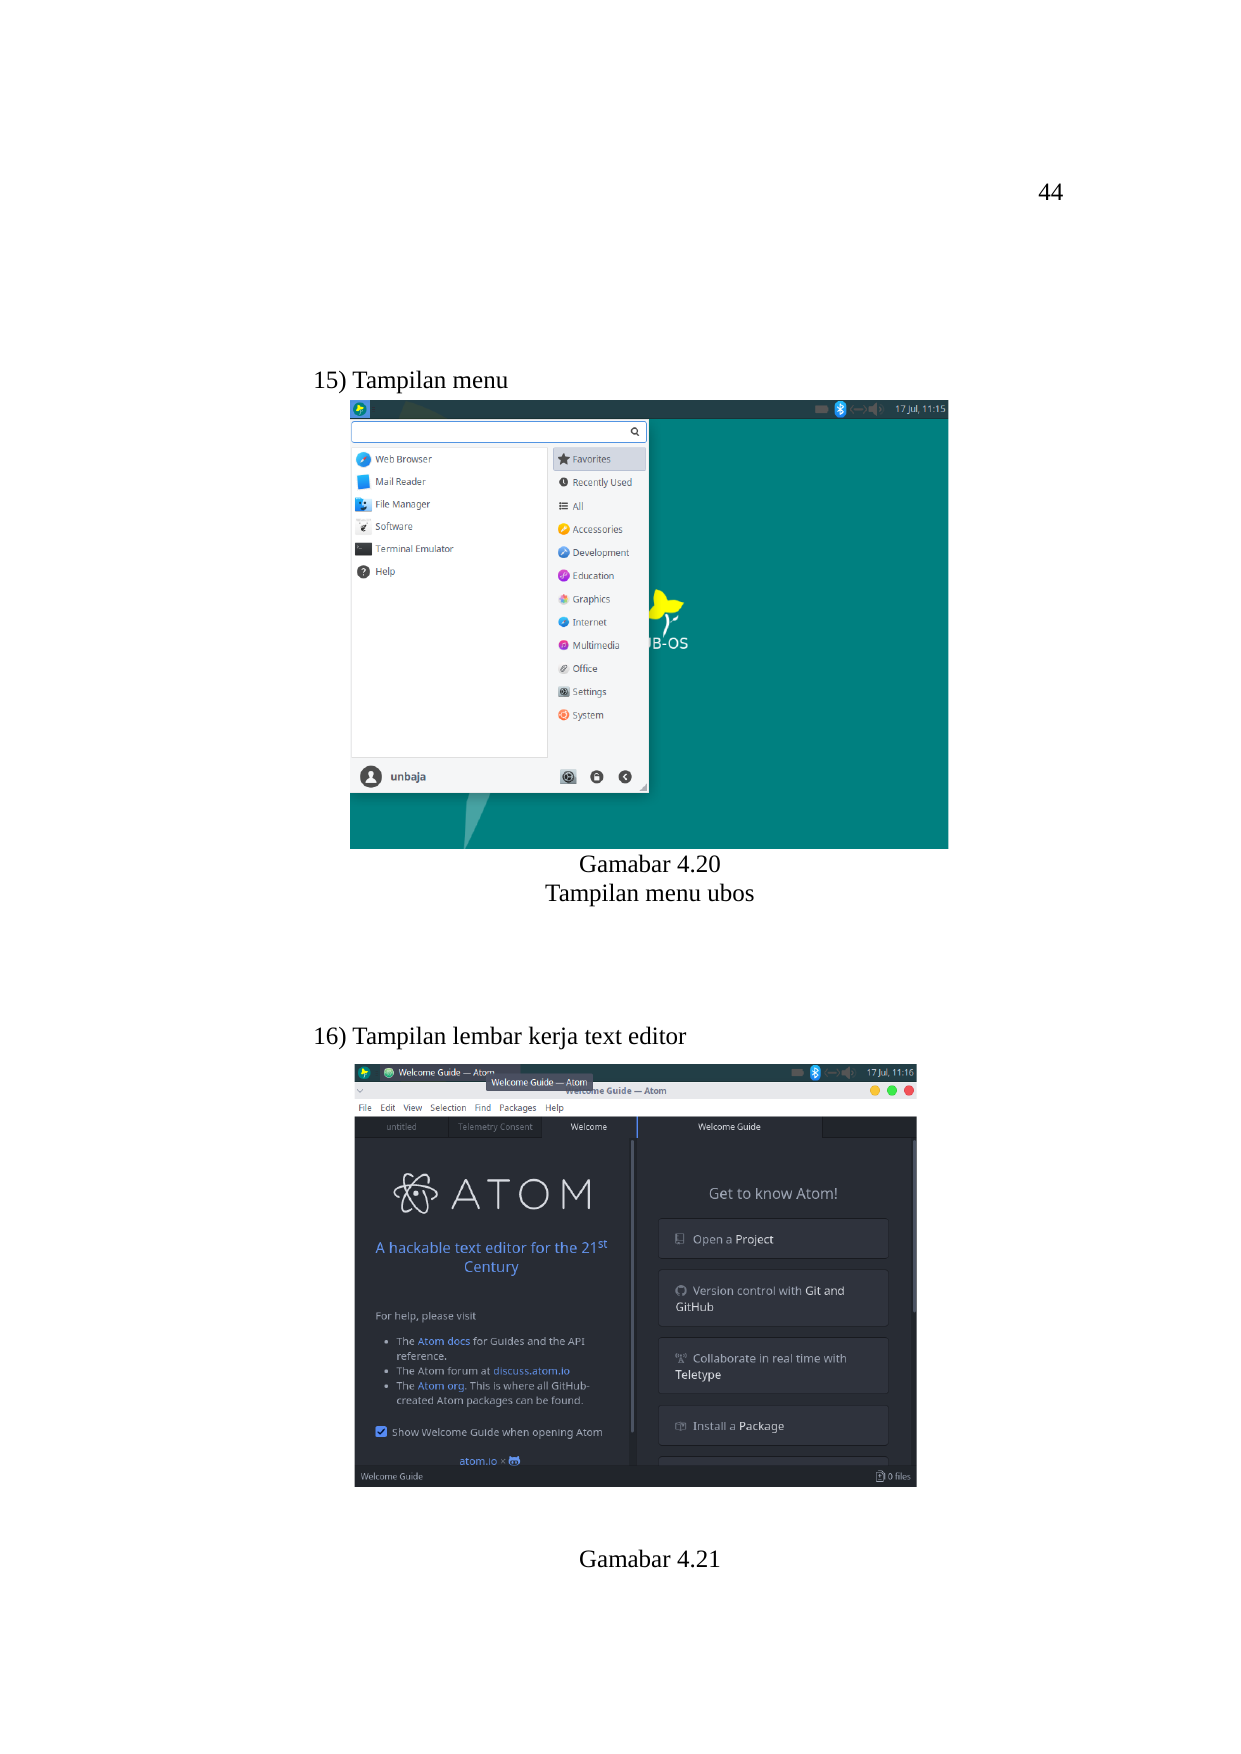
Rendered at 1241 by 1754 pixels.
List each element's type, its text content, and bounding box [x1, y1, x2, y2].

picture [350, 400, 949, 849]
text Tampilan menu ubos [236, 878, 1063, 906]
text 15) Tampilan menu [313, 366, 1063, 394]
text Gamabar 4.20 [236, 849, 1063, 878]
text 16) Tampilan lembar kerja text editor [313, 1021, 1063, 1050]
text Gamabar 4.21 [236, 1544, 1063, 1572]
picture [354, 1064, 917, 1487]
